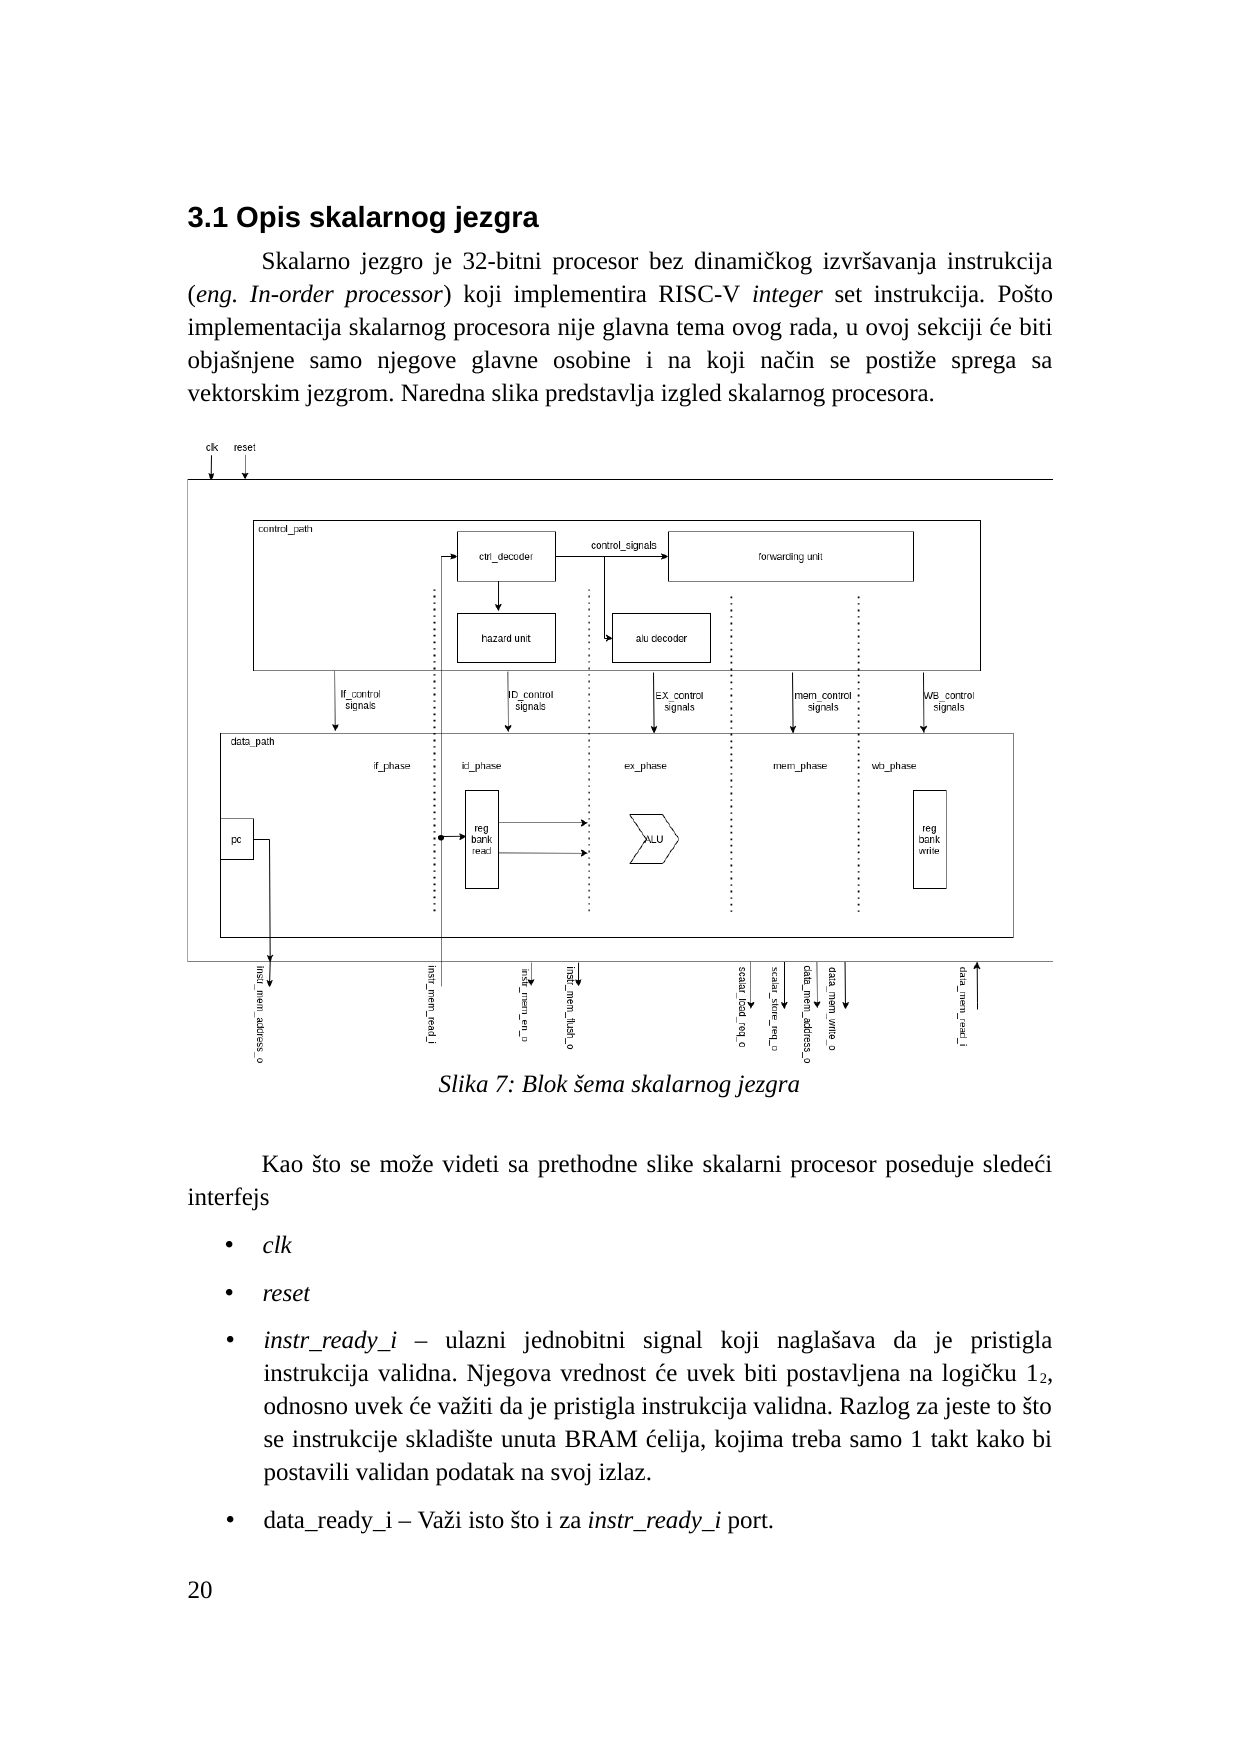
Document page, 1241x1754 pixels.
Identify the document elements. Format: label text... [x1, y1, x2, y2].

list instr_ready_i – ulazni jednobitni signal koji naglašava da je pristigla instrukcija validna. Njegova vrednost će uvek biti postavljena na logičku 12, odnosno uvek će važiti da je pristigla instrukcija validna. Razlog za jeste to što se instrukcije skladište unuta BRAM ćelija, kojima treba samo 1 takt kako bi postavili validan podatak na svoj izlaz. [226, 1325, 1053, 1486]
list reset [225, 1278, 1053, 1306]
text Skalarno jezgro je 32-bitni procesor bez dinamičkog izvršavanja instrukcija (eng. In-order processor) koji implementira RISC-V integer set instrukcija. Pošto implementacija skalarnog procesora nije glavna tema ovog rada, u ovoj sekciji će biti objašnjene samo njegove glavne osobine i na koji način se postiže sprega sa vektorskim jezgrom. Naredna slika predstavlja izgled skalarnog procesora. [187, 246, 1053, 407]
picture [187, 438, 1053, 1064]
text Slika 7: Blok šema skalarnog jezgra [187, 1064, 1053, 1097]
list data_ready_i – Važi isto što i za instr_ready_i port. [226, 1505, 1053, 1534]
subtitle 3.1 Opis skalarnog jezgra [187, 200, 1053, 234]
list clk [225, 1230, 1053, 1259]
text Kao što se može videti sa prethodne slike skalarni procesor poseduje sledeći interfejs [187, 1149, 1053, 1211]
